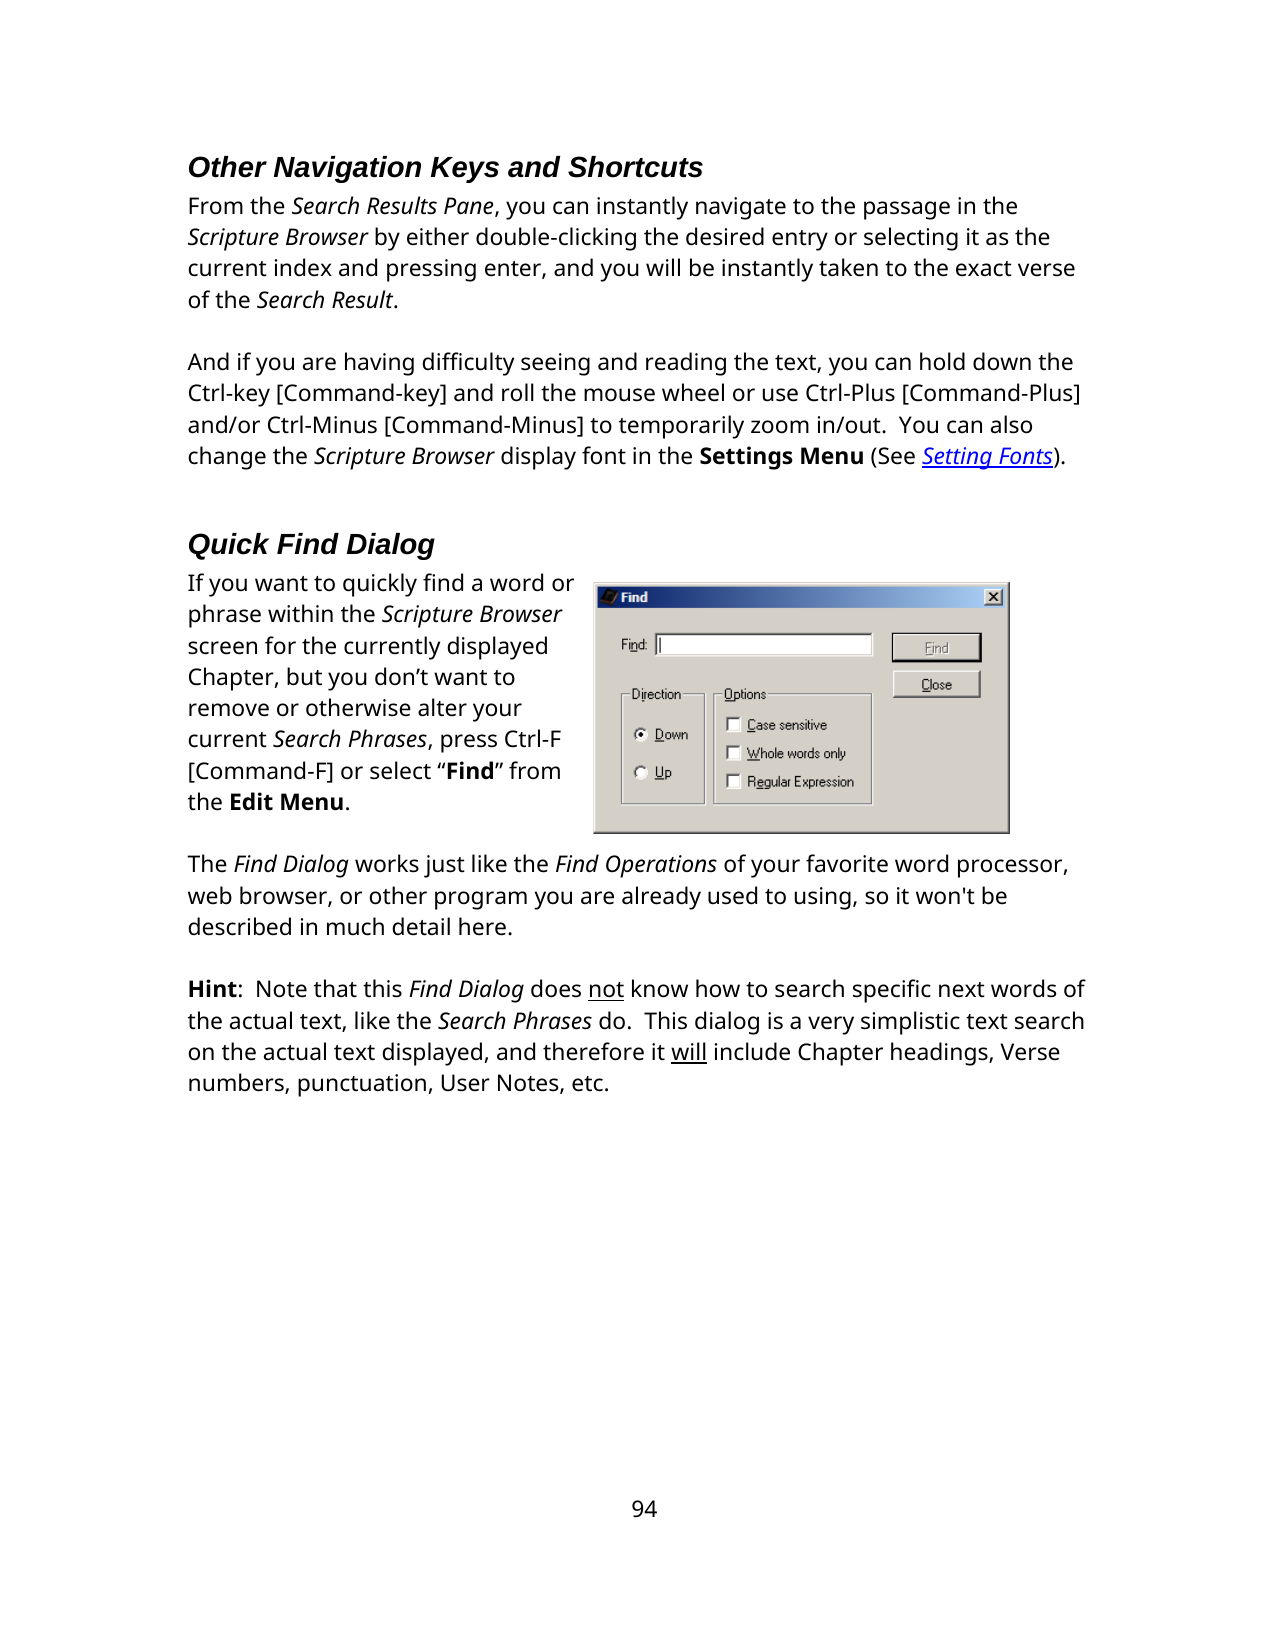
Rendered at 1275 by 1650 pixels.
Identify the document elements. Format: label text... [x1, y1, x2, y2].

subtitle Quick Find Dialog [187, 527, 1087, 561]
picture [593, 582, 1010, 834]
text Hint: Note that this Find Dialog does not know how to search specific next words of the actual text, like the Search Phrases do. This dialog is a very simplistic text search on the actual text displayed, and therefore it will include Chapter headings, Verse numbers, punctuation, User Notes, etc. [187, 973, 1087, 1098]
text From the Search Results Pane, you can instantly navigate to the passage in the Scripture Browser by either double-clicking the desired entry or selecting it as the current index and pressing enter, and you will be instantly taken to the exact verse of the Search Result. [187, 190, 1087, 315]
text The Find Dialog works just like the Find Operations of your favorite word processor, web browser, or other program you are already used to using, so it won't be described in much detail here. [187, 848, 1087, 942]
text If you want to quickly find a word or phrase within the Scripture Browser screen for the currently displayed Chapter, but you don’t want to remove or otherwise alter your current Search Phrases, press Ctrl-F [Command-F] or select “Find” from the Edit Menu. [187, 567, 1087, 841]
text And if you are having difficulty seeing and reading the text, you can hold down the Ctrl-key [Command-key] and roll the mouse wheel or use Ctrl-Plus [Command-Plus] and/or Ctrl-Minus [Command-Minus] to temporarily zoom in/out. You can also change the Scripture Browser display font in the Settings Menu (See Setting Fonts). [187, 346, 1087, 471]
subtitle Other Navigation Keys and Shortcuts [187, 150, 1087, 183]
